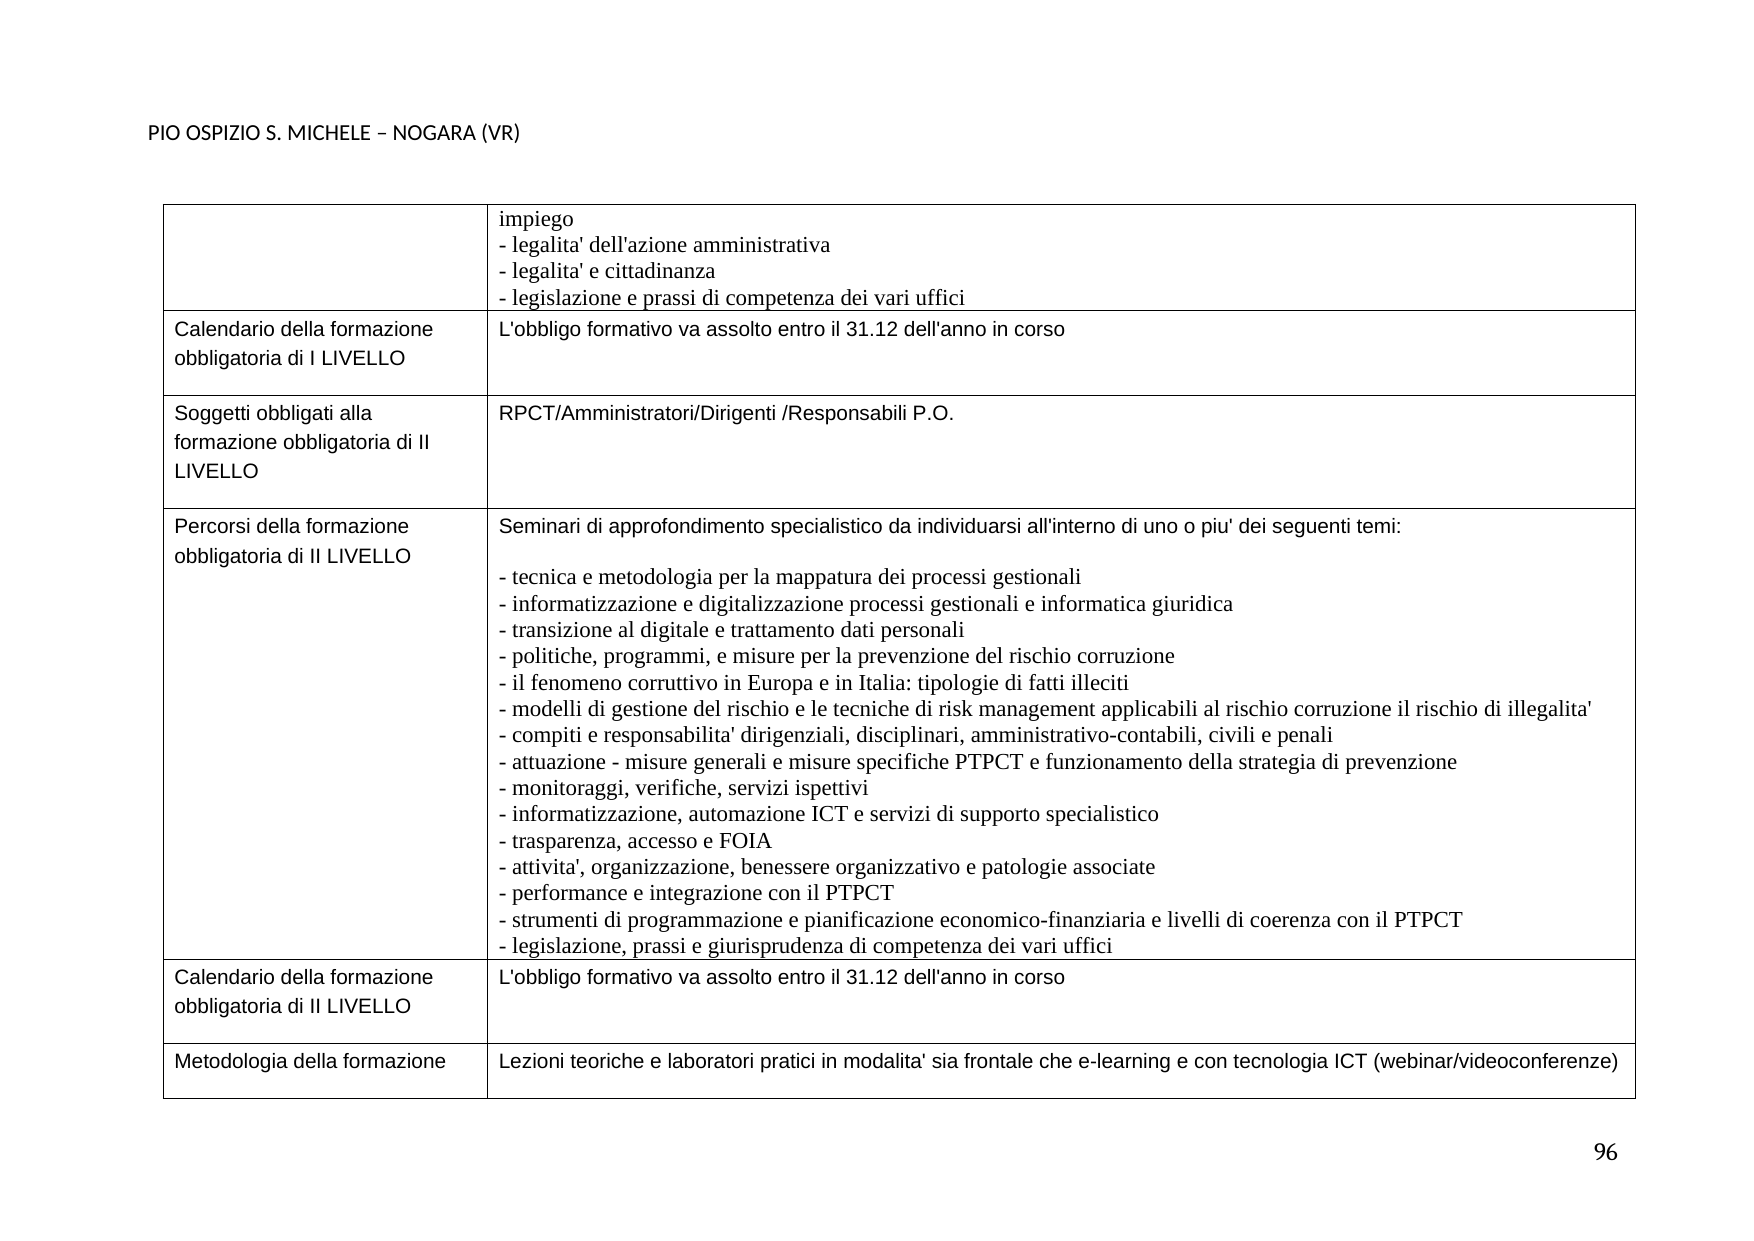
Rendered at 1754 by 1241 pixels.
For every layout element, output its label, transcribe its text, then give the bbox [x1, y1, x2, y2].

table_cell Soggetti obbligati alla formazione obbligatoria di II LIVELLO [164, 396, 487, 508]
table_cell L'obbligo formativo va assolto entro il 31.12 dell'anno in corso [488, 311, 1635, 394]
table_cell [164, 205, 487, 310]
table_cell Metodologia della formazione [164, 1044, 487, 1098]
table_cell Lezioni teoriche e laboratori pratici in modalita' sia frontale che e-learning e con tecnologia ICT (webinar/videoconferenze) [488, 1044, 1635, 1098]
table_cell RPCT/Amministratori/Dirigenti /Responsabili P.O. [488, 396, 1635, 508]
table_cell L'obbligo formativo va assolto entro il 31.12 dell'anno in corso [488, 960, 1635, 1043]
table_cell Percorsi della formazione obbligatoria di II LIVELLO [164, 509, 487, 958]
table_cell impiego - legalita' dell'azione amministrativa - legalita' e cittadinanza - legislazione e prassi di competenza dei vari uffici [488, 205, 1635, 310]
table_cell Calendario della formazione obbligatoria di II LIVELLO [164, 960, 487, 1043]
table_cell Calendario della formazione obbligatoria di I LIVELLO [164, 311, 487, 394]
table_cell Seminari di approfondimento specialistico da individuarsi all'interno di uno o piu' dei seguenti temi: - tecnica e metodologia per la mappatura dei processi gestionali - informatizzazione e digitalizzazione processi gestionali e informatica giuridica - transizione al digitale e trattamento dati personali - politiche, programmi, e misure per la prevenzione del rischio corruzione - il fenomeno corruttivo in Europa e in Italia: tipologie di fatti illeciti - modelli di gestione del rischio e le tecniche di risk management applicabili al rischio corruzione il rischio di illegalita' - compiti e responsabilita' dirigenziali, disciplinari, amministrativo-contabili, civili e penali - attuazione - misure generali e misure specifiche PTPCT e funzionamento della strategia di prevenzione - monitoraggi, verifiche, servizi ispettivi - informatizzazione, automazione ICT e servizi di supporto specialistico - trasparenza, accesso e FOIA - attivita', organizzazione, benessere organizzativo e patologie associate - performance e integrazione con il PTPCT - strumenti di programmazione e pianificazione economico-finanziaria e livelli di coerenza con il PTPCT - legislazione, prassi e giurisprudenza di competenza dei vari uffici [488, 509, 1635, 958]
